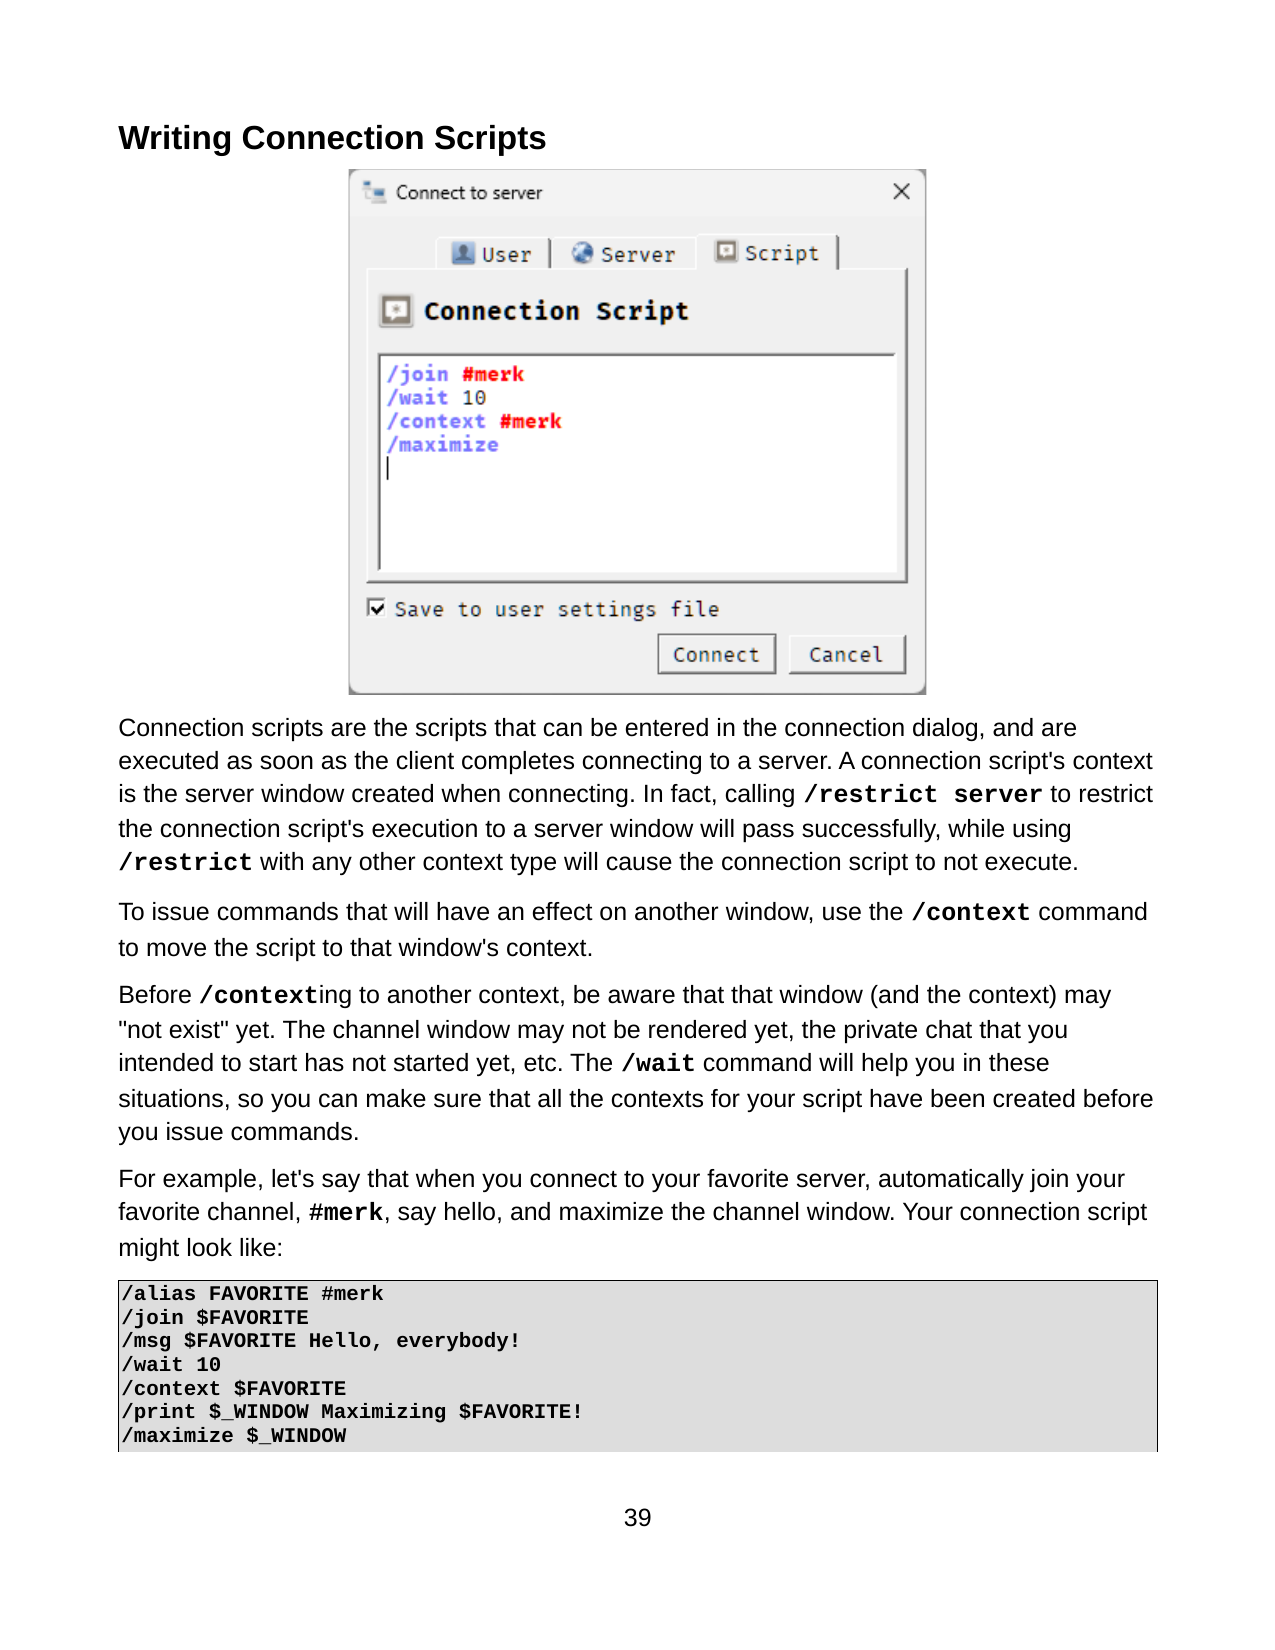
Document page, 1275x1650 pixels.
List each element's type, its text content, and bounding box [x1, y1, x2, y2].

text Connection scripts are the scripts that can be entered in the connection dialog, and are executed as soon as the client completes connecting to a server. A connection script's context is the server window created when connecting. In fact, calling /restrict server to restrict the connection script's execution to a server window will pass successfully, while using /restrict with any other context type will cause the connection script to not execute. [118, 713, 1157, 878]
text To issue commands that will have an effect on another window, use the /context command to move the script to that window's context. [118, 897, 1157, 961]
text For example, let's say that when you connect to your favorite server, automatically join your favorite channel, #merk, say hello, and maximize the channel window. Your connection script might look like: [118, 1164, 1157, 1261]
subtitle Writing Connection Scripts [118, 118, 1157, 157]
picture [348, 169, 927, 695]
text Before /contexting to another context, be aware that that window (and the context) may "not exist" yet. The channel window may not be rendered yet, the private chat that you intended to start has not started yet, etc. The /wait command will help you in these situations, so you can make sure that all the contexts for your script have been created before you issue commands. [118, 980, 1157, 1145]
table_header /alias FAVORITE #merk /join $FAVORITE /msg $FAVORITE Hello, everybody! /wait 10 /context $FAVORITE /print $_WINDOW Maximizing $FAVORITE! /maximize $_WINDOW [119, 1281, 1157, 1452]
